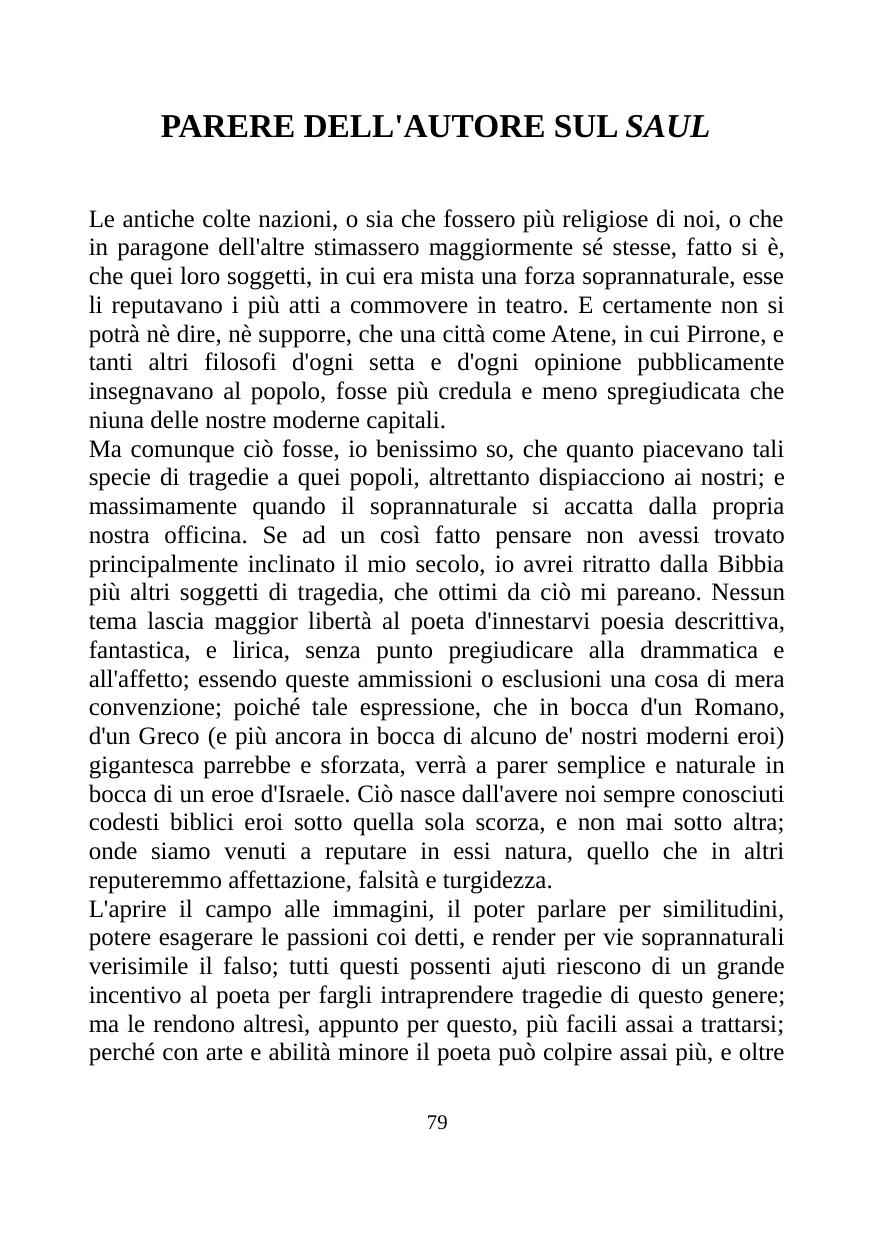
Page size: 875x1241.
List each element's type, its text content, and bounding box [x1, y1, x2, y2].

text L'aprire il campo alle immagini, il poter parlare per similitudini, potere esagerare le passioni coi detti, e render per vie soprannaturali verisimile il falso; tutti questi possenti ajuti riescono di un grande incentivo al poeta per fargli intraprendere tragedie di questo genere; ma le rendono altresì, appunto per questo, più facili assai a trattarsi; perché con arte e abilità minore il poeta può colpire assai più, e oltre [88, 894, 786, 1066]
subtitle PARERE DELL'AUTORE SUL SAUL [88, 106, 786, 144]
text Le antiche colte nazioni, o sia che fossero più religiose di noi, o che in paragone dell'altre stimassero maggiormente sé stesse, fatto si è, che quei loro soggetti, in cui era mista una forza soprannaturale, esse li reputavano i più atti a commovere in teatro. E certamente non si potrà nè dire, nè supporre, che una città come Atene, in cui Pirrone, e tanti altri filosofi d'ogni setta e d'ogni opinione pubblicamente insegnavano al popolo, fosse più credula e meno spregiudicata che niuna delle nostre moderne capitali. [88, 204, 786, 434]
text Ma comunque ciò fosse, io benissimo so, che quanto piacevano tali specie di tragedie a quei popoli, altrettanto dispiacciono ai nostri; e massimamente quando il soprannaturale si accatta dalla propria nostra officina. Se ad un così fatto pensare non avessi trovato principalmente inclinato il mio secolo, io avrei ritratto dalla Bibbia più altri soggetti di tragedia, che ottimi da ciò mi pareano. Nessun tema lascia maggior libertà al poeta d'innestarvi poesia descrittiva, fantastica, e lirica, senza punto pregiudicare alla drammatica e all'affetto; essendo queste ammissioni o esclusioni una cosa di mera convenzione; poiché tale espressione, che in bocca d'un Romano, d'un Greco (e più ancora in bocca di alcuno de' nostri moderni eroi) gigantesca parrebbe e sforzata, verrà a parer semplice e naturale in bocca di un eroe d'Israele. Ciò nasce dall'avere noi sempre conosciuti codesti biblici eroi sotto quella sola scorza, e non mai sotto altra; onde siamo venuti a reputare in essi natura, quello che in altri reputeremmo affettazione, falsità e turgidezza. [88, 434, 786, 894]
